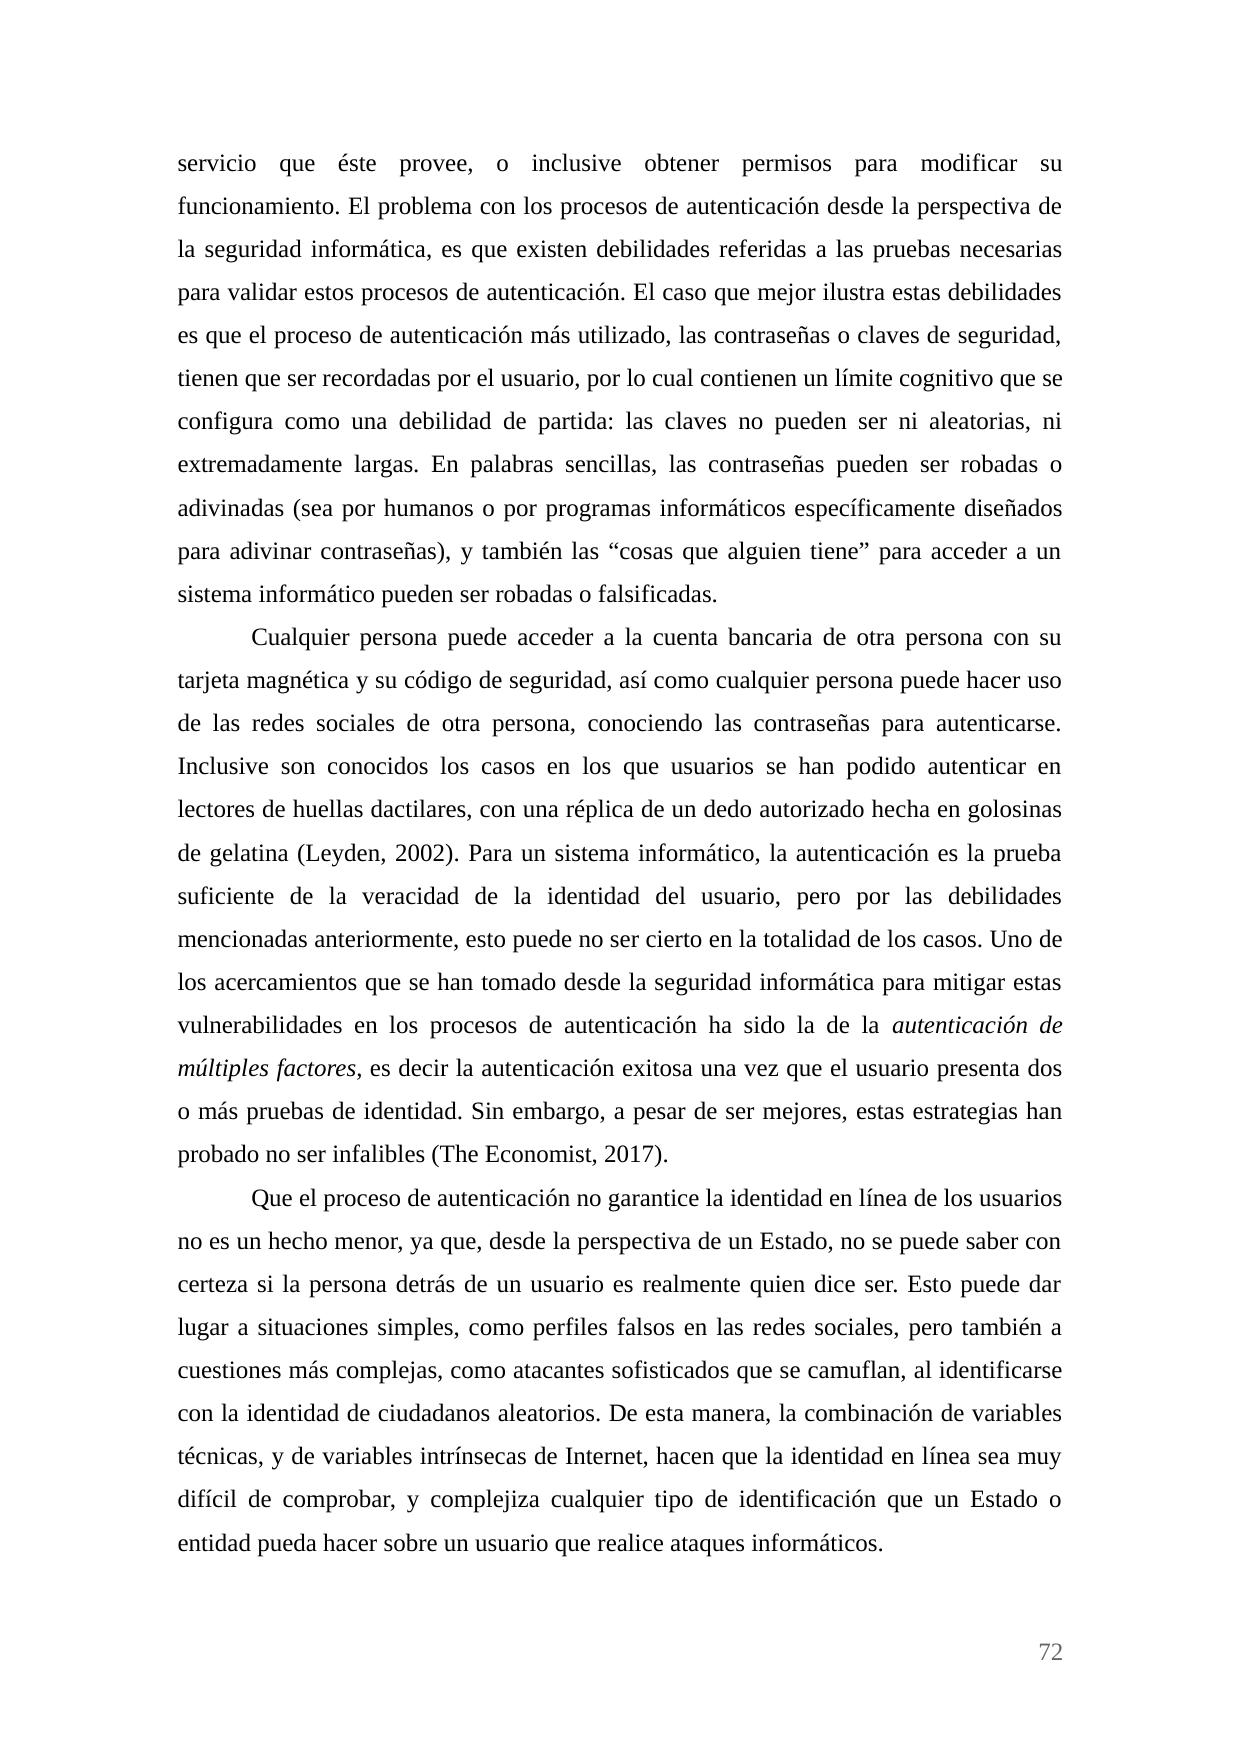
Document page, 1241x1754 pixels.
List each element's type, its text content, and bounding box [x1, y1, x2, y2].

text Que el proceso de autenticación no garantice la identidad en línea de los usuarios no es un hecho menor, ya que, desde la perspectiva de un Estado, no se puede saber con certeza si la persona detrás de un usuario es realmente quien dice ser. Esto puede dar lugar a situaciones simples, como perfiles falsos en las redes sociales, pero también a cuestiones más complejas, como atacantes sofisticados que se camuflan, al identificarse con la identidad de ciudadanos aleatorios. De esta manera, la combinación de variables técnicas, y de variables intrínsecas de Internet, hacen que la identidad en línea sea muy difícil de comprobar, y complejiza cualquier tipo de identificación que un Estado o entidad pueda hacer sobre un usuario que realice ataques informáticos. [177, 1183, 1063, 1556]
text Cualquier persona puede acceder a la cuenta bancaria de otra persona con su tarjeta magnética y su código de seguridad, así como cualquier persona puede hacer uso de las redes sociales de otra persona, conociendo las contraseñas para autenticarse. Inclusive son conocidos los casos en los que usuarios se han podido autenticar en lectores de huellas dactilares, con una réplica de un dedo autorizado hecha en golosinas de gelatina (Leyden, 2002). Para un sistema informático, la autenticación es la prueba suficiente de la veracidad de la identidad del usuario, pero por las debilidades mencionadas anteriormente, esto puede no ser cierto en la totalidad de los casos. Uno de los acercamientos que se han tomado desde la seguridad informática para mitigar estas vulnerabilidades en los procesos de autenticación ha sido la de la autenticación de múltiples factores, es decir la autenticación exitosa una vez que el usuario presenta dos o más pruebas de identidad. Sin embargo, a pesar de ser mejores, estas estrategias han probado no ser infalibles (The Economist, 2017). [177, 622, 1063, 1168]
text servicio que éste provee, o inclusive obtener permisos para modificar su funcionamiento. El problema con los procesos de autenticación desde la perspectiva de la seguridad informática, es que existen debilidades referidas a las pruebas necesarias para validar estos procesos de autenticación. El caso que mejor ilustra estas debilidades es que el proceso de autenticación más utilizado, las contraseñas o claves de seguridad, tienen que ser recordadas por el usuario, por lo cual contienen un límite cognitivo que se configura como una debilidad de partida: las claves no pueden ser ni aleatorias, ni extremadamente largas. En palabras sencillas, las contraseñas pueden ser robadas o adivinadas (sea por humanos o por programas informáticos específicamente diseñados para adivinar contraseñas), y también las “cosas que alguien tiene” para acceder a un sistema informático pueden ser robadas o falsificadas. [177, 148, 1063, 608]
